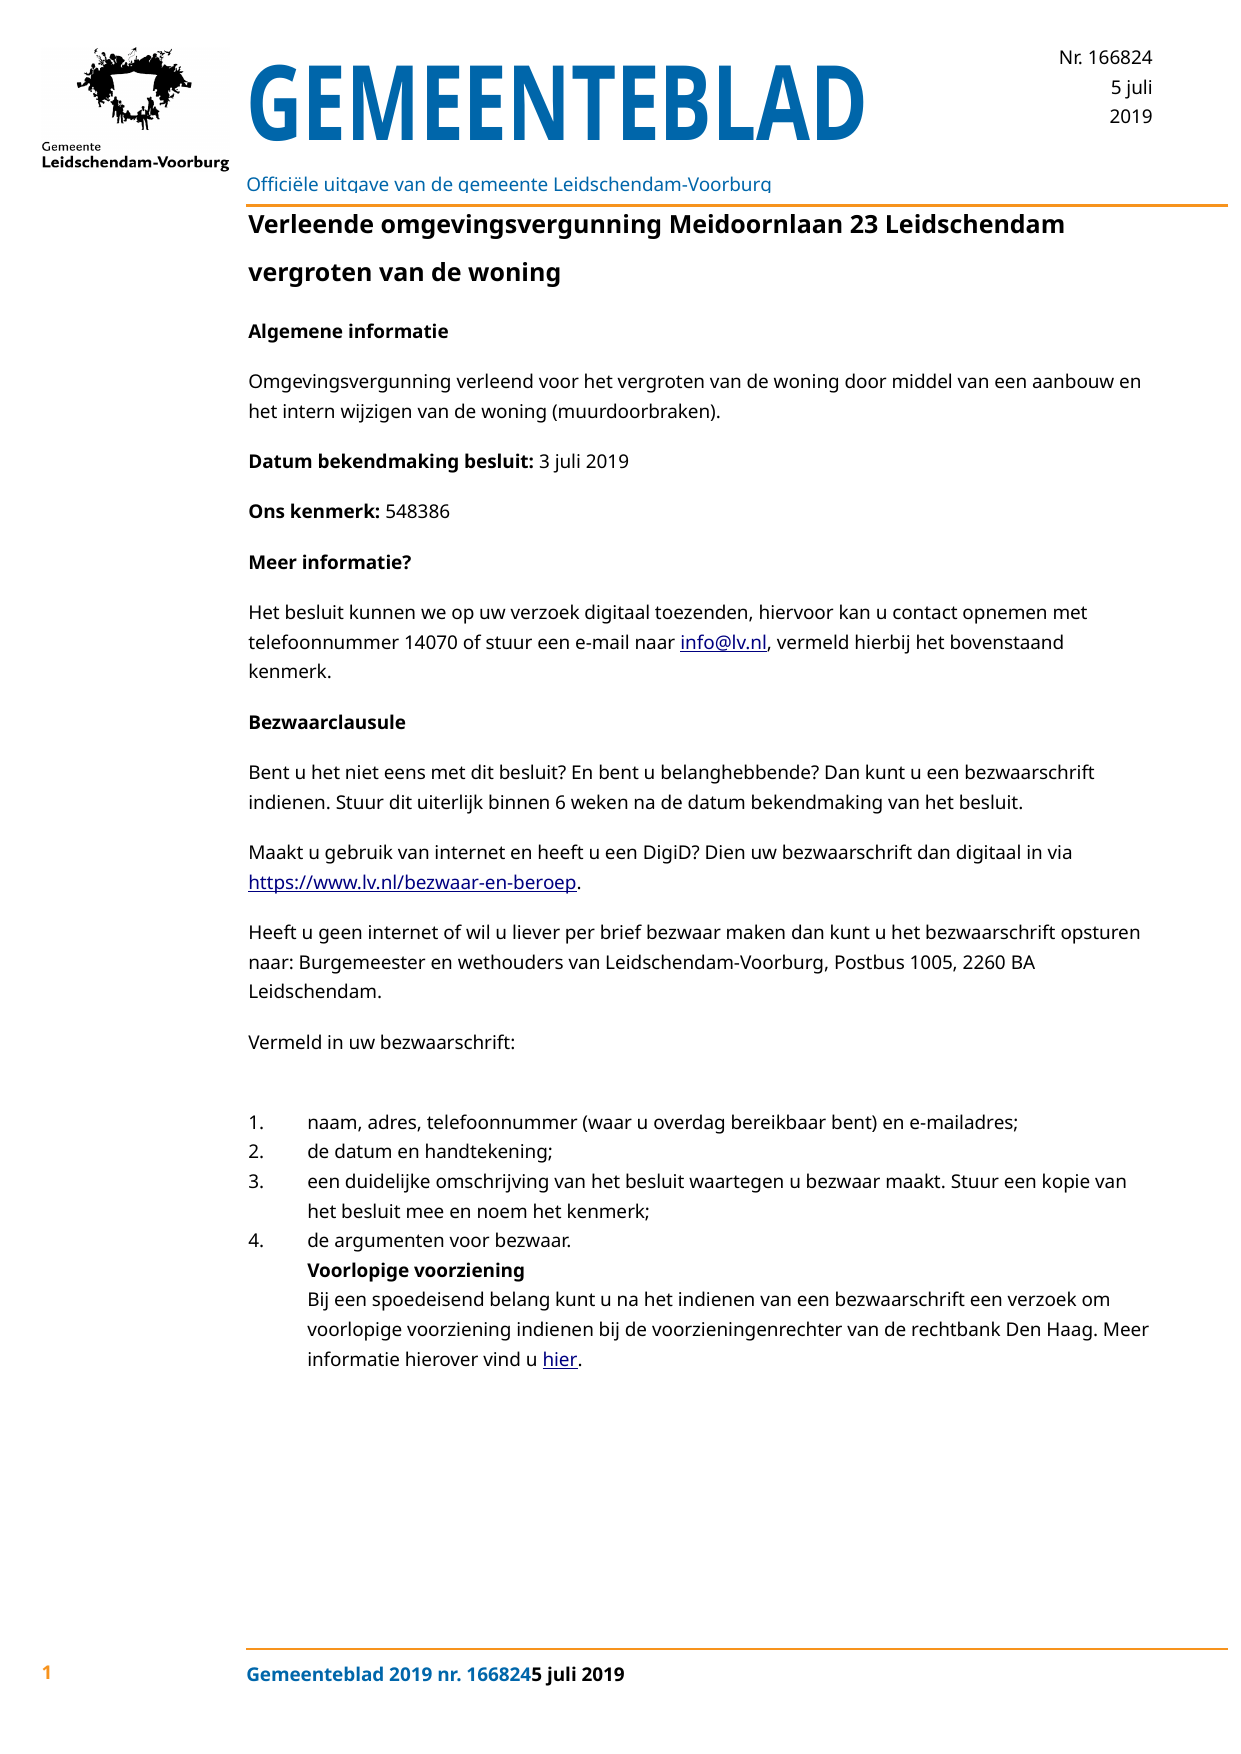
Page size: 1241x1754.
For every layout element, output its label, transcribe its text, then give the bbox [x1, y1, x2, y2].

picture [41, 47, 231, 172]
text Vermeld in uw bezwaarschrift: [248, 1029, 1152, 1055]
text Verleende omgevingsvergunning Meidoornlaan 23 Leidschendam vergroten van de woning [248, 207, 1152, 288]
text Maakt u gebruik van internet en heeft u een DigiD? Dien uw bezwaarschrift dan digitaal in via https://www.lv.nl/bezwaar-en-beroep. [248, 839, 1152, 895]
list Voorlopige voorziening [248, 1257, 1152, 1283]
text Het besluit kunnen we op uw verzoek digitaal toezenden, hiervoor kan u contact opnemen met telefoonnummer 14070 of stuur een e-mail naar info@lv.nl, vermeld hierbij het bovenstaand kenmerk. [248, 599, 1152, 684]
text Bezwaarclausule [248, 709, 1152, 735]
list Bij een spoedeisend belang kunt u na het indienen van een bezwaarschrift een verzoek om voorlopige voorziening indienen bij de voorzieningenrechter van de rechtbank Den Haag. Meer informatie hierover vind u hier. [248, 1287, 1152, 1372]
list naam, adres, telefoonnummer (waar u overdag bereikbaar bent) en e-mailadres; [248, 1109, 1152, 1135]
list de datum en handtekening; [248, 1139, 1152, 1164]
text Ons kenmerk: 548386 [248, 499, 1152, 524]
text Bent u het niet eens met dit besluit? En bent u belanghebbende? Dan kunt u een bezwaarschrift indienen. Stuur dit uiterlijk binnen 6 weken na de datum bekendmaking van het besluit. [248, 759, 1152, 815]
list een duidelijke omschrijving van het besluit waartegen u bezwaar maakt. Stuur een kopie van het besluit mee en noem het kenmerk; [248, 1168, 1152, 1224]
text Omgevingsvergunning verleend voor het vergroten van de woning door middel van een aanbouw en het intern wijzigen van de woning (muurdoorbraken). [248, 368, 1152, 424]
text Meer informatie? [248, 549, 1152, 575]
text Algemene informatie [248, 318, 1152, 344]
text Datum bekendmaking besluit: 3 juli 2019 [248, 448, 1152, 474]
list de argumenten voor bezwaar. [248, 1227, 1152, 1253]
text Heeft u geen internet of wil u liever per brief bezwaar maken dan kunt u het bezwaarschrift opsturen naar: Burgemeester en wethouders van Leidschendam-Voorburg, Postbus 1005, 2260 BA Leidschendam. [248, 919, 1152, 1004]
